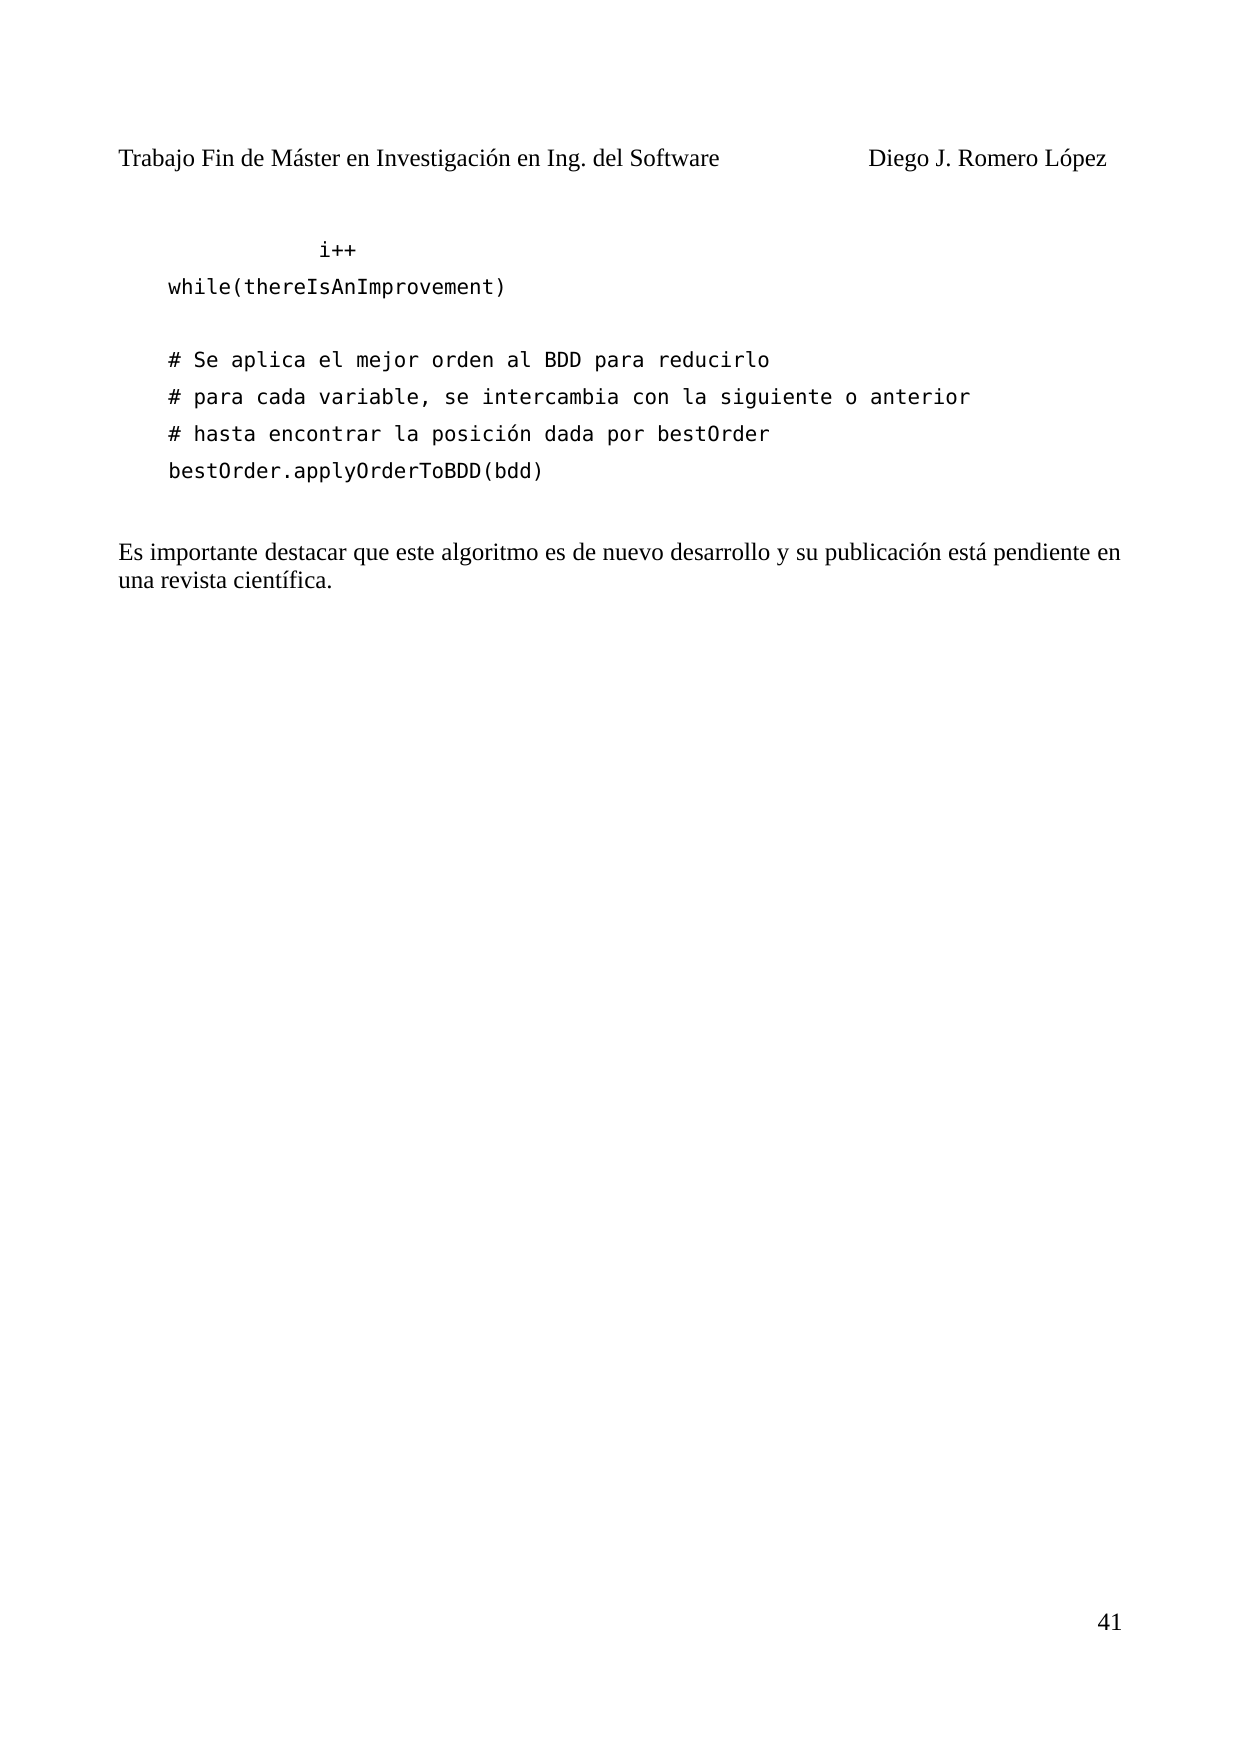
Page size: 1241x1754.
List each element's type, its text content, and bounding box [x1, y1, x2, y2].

text # Se aplica el mejor orden al BDD para reducirlo [118, 348, 1122, 373]
text # para cada variable, se intercambia con la siguiente o anterior [118, 385, 1122, 409]
text Es importante destacar que este algoritmo es de nuevo desarrollo y su publicación está pendiente en una revista científica. [118, 537, 1122, 594]
text bestOrder.applyOrderToBDD(bdd) [118, 459, 1122, 483]
text i++ [118, 238, 1122, 262]
text # hasta encontrar la posición dada por bestOrder [118, 422, 1122, 446]
text while(thereIsAnImprovement) [118, 275, 1122, 299]
